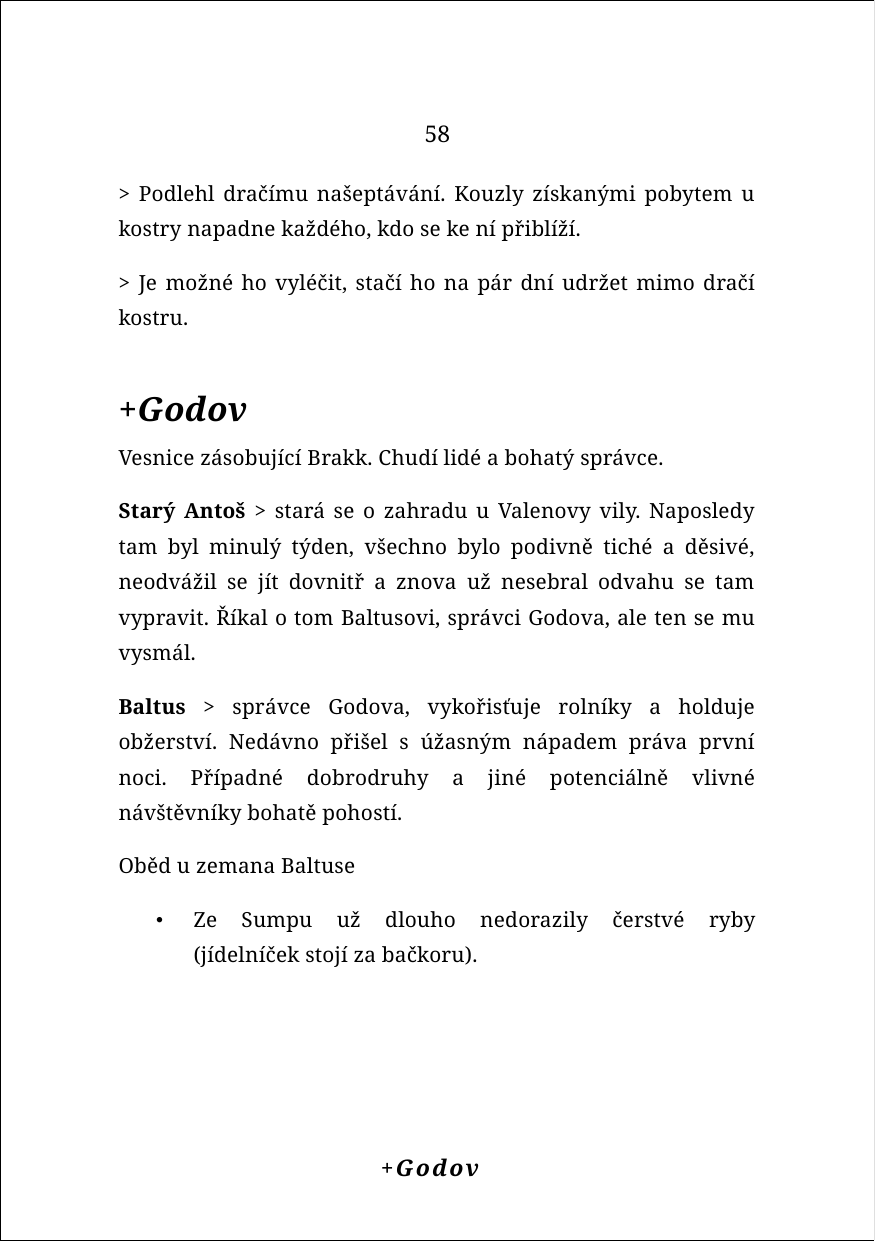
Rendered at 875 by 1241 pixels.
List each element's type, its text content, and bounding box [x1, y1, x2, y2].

text Baltus > správce Godova, vykořisťuje rolníky a holduje obžerství. Nedávno přišel s úžasným nápadem práva první noci. Případné dobrodruhy a jiné potenciálně vlivné návštěvníky bohatě pohostí. [118, 692, 756, 827]
text Starý Antoš > stará se o zahradu u Valenovy vily. Naposledy tam byl minulý týden, všechno bylo podivně tiché a děsivé, neodvážil se jít dovnitř a znova už nesebral odvahu se tam vypravit. Říkal o tom Baltusovi, správci Godova, ale ten se mu vysmál. [118, 496, 756, 667]
list Ze Sumpu už dlouho nedorazily čerstvé ryby (jídelníček stojí za bačkoru). [156, 905, 756, 969]
text Oběd u zemana Baltuse [118, 852, 756, 880]
subtitle +Godov [118, 386, 756, 431]
text Vesnice zásobující Brakk. Chudí lidé a bohatý správce. [118, 443, 756, 472]
text > Je možné ho vyléčit, stačí ho na pár dní udržet mimo dračí kostru. [118, 268, 756, 332]
text > Podlehl dračímu našeptávání. Kouzly získanými pobytem u kostry napadne každého, kdo se ke ní přiblíží. [118, 179, 756, 243]
